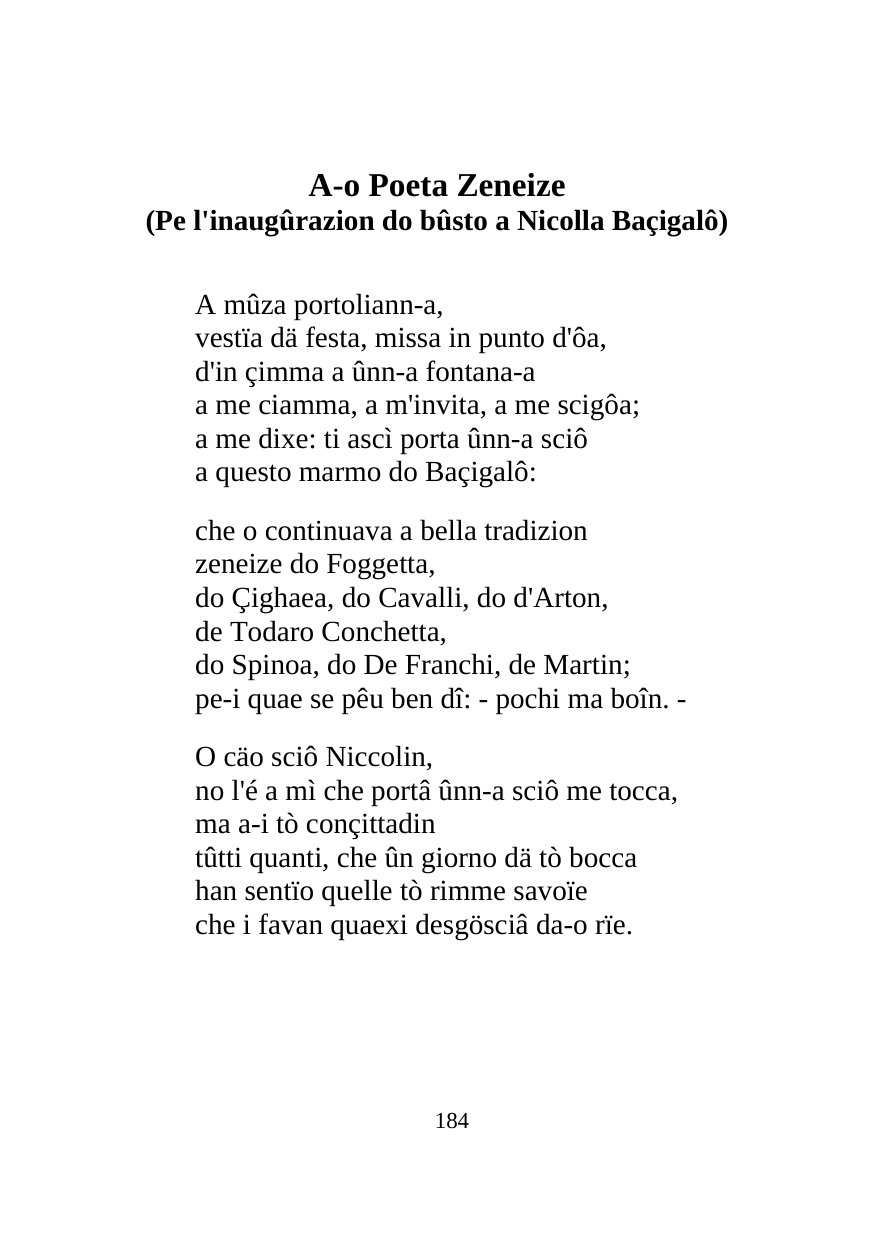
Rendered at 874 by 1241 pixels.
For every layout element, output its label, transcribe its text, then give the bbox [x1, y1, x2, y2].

text A mûza portoliann-a, vestïa dä festa, missa in punto d'ôa, d'in çimma a ûnn-a fontana-a a me ciamma, a m'invita, a me scigôa; a me dixe: ti ascì porta ûnn-a sciô a questo marmo do Baçigalô: [195, 287, 768, 488]
text O cäo sciô Niccolin, no l'é a mì che portâ ûnn-a sciô me tocca, ma a-i tò conçittadin tûtti quanti, che ûn giorno dä tò bocca han sentïo quelle tò rimme savoïe che i favan quaexi desgösciâ da-o rïe. [195, 739, 768, 941]
text che o continuava a bella tradizion zeneize do Foggetta, do Çighaea, do Cavalli, do d'Arton, de Todaro Conchetta, do Spinoa, do De Franchi, de Martin; pe-i quae se pêu ben dî: - pochi ma boîn. - [195, 513, 768, 714]
subtitle A-o Poeta Zeneize (Pe l'inaugûrazion do bûsto a Nicolla Baçigalô) [106, 165, 768, 237]
